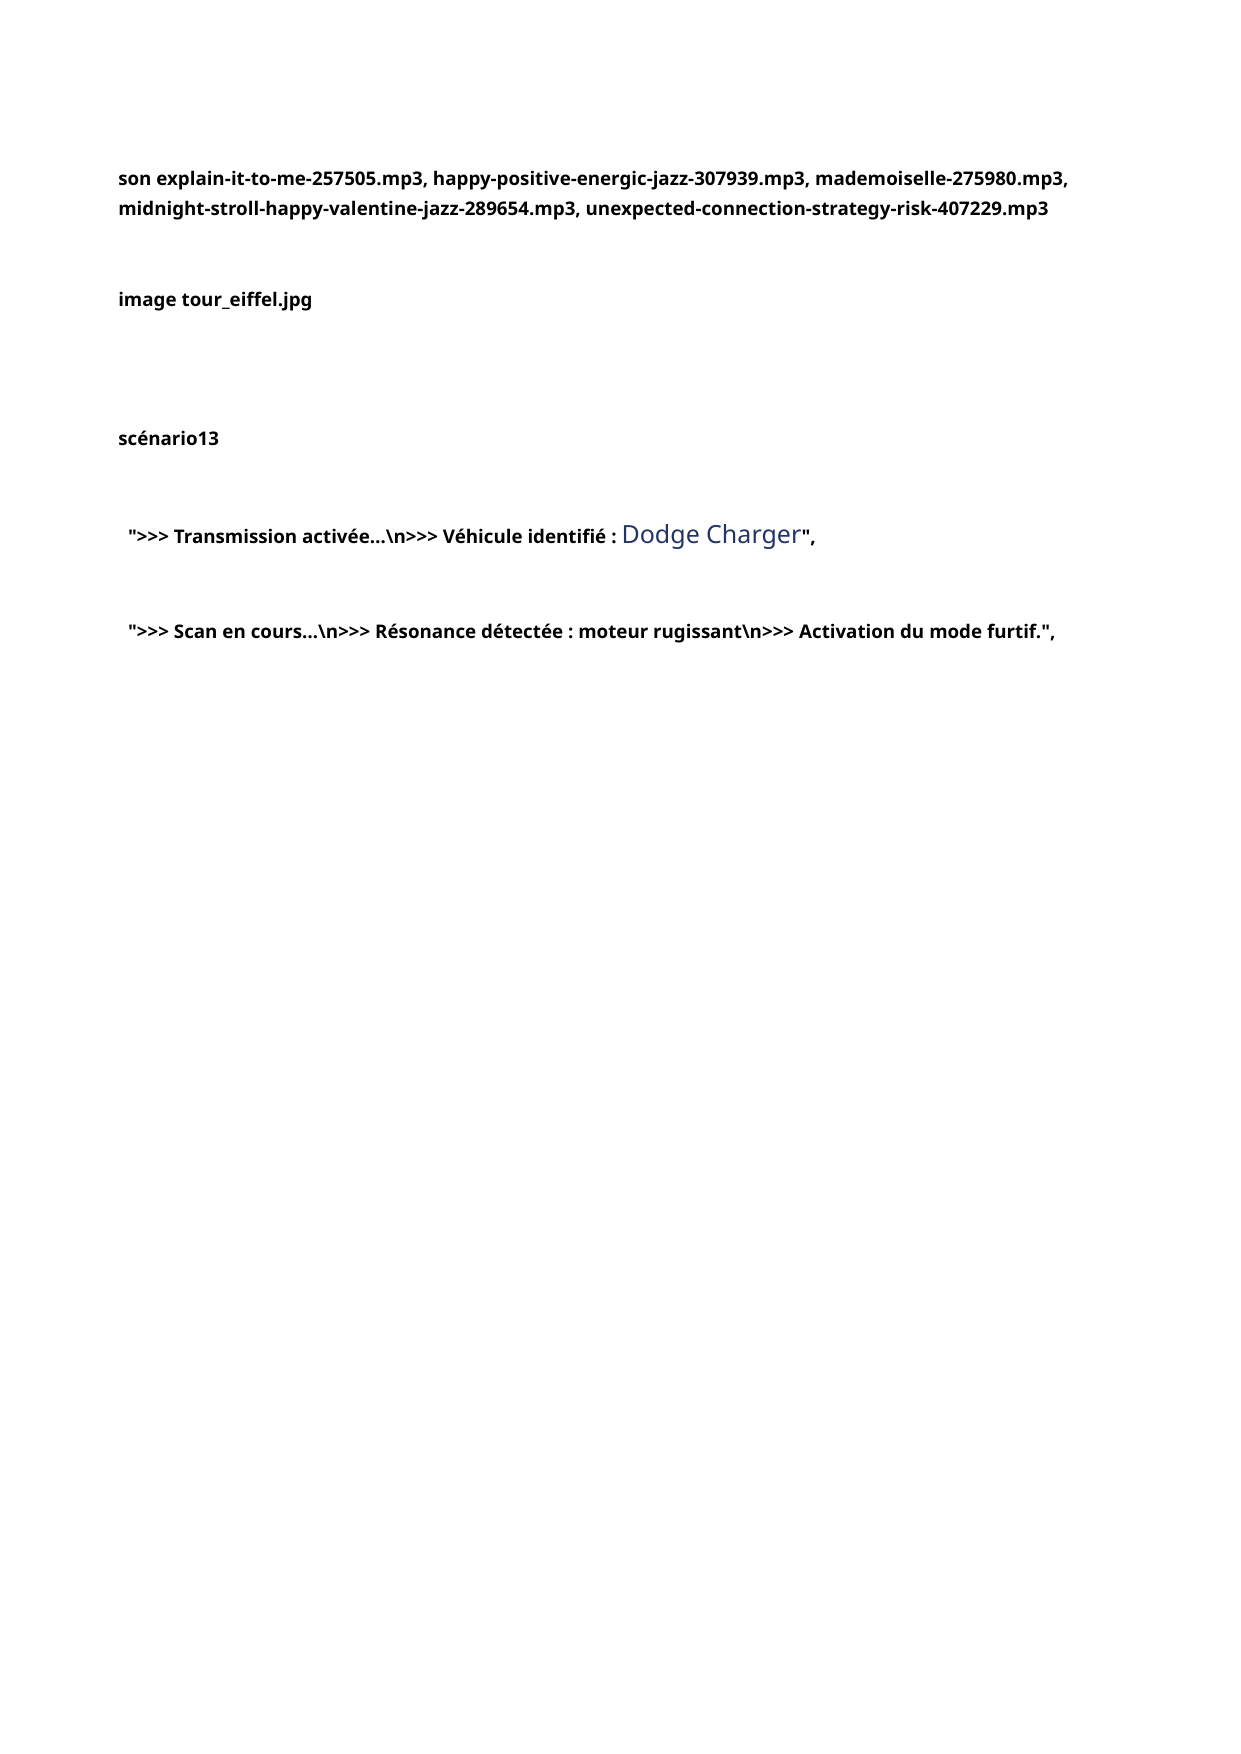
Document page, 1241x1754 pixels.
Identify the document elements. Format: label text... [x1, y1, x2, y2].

text son explain-it-to-me-257505.mp3, happy-positive-energic-jazz-307939.mp3, mademoiselle-275980.mp3, midnight-stroll-happy-valentine-jazz-289654.mp3, unexpected-connection-strategy-risk-407229.mp3 [118, 166, 1122, 221]
text scénario13 [118, 426, 1122, 451]
text image tour_eiffel.jpg [118, 286, 1122, 312]
text ">>> Transmission activée…\n>>> Véhicule identifié : Dodge Charger", [118, 517, 1122, 551]
text ">>> Scan en cours…\n>>> Résonance détectée : moteur rugissant\n>>> Activation du mode furtif.", [118, 618, 1122, 644]
